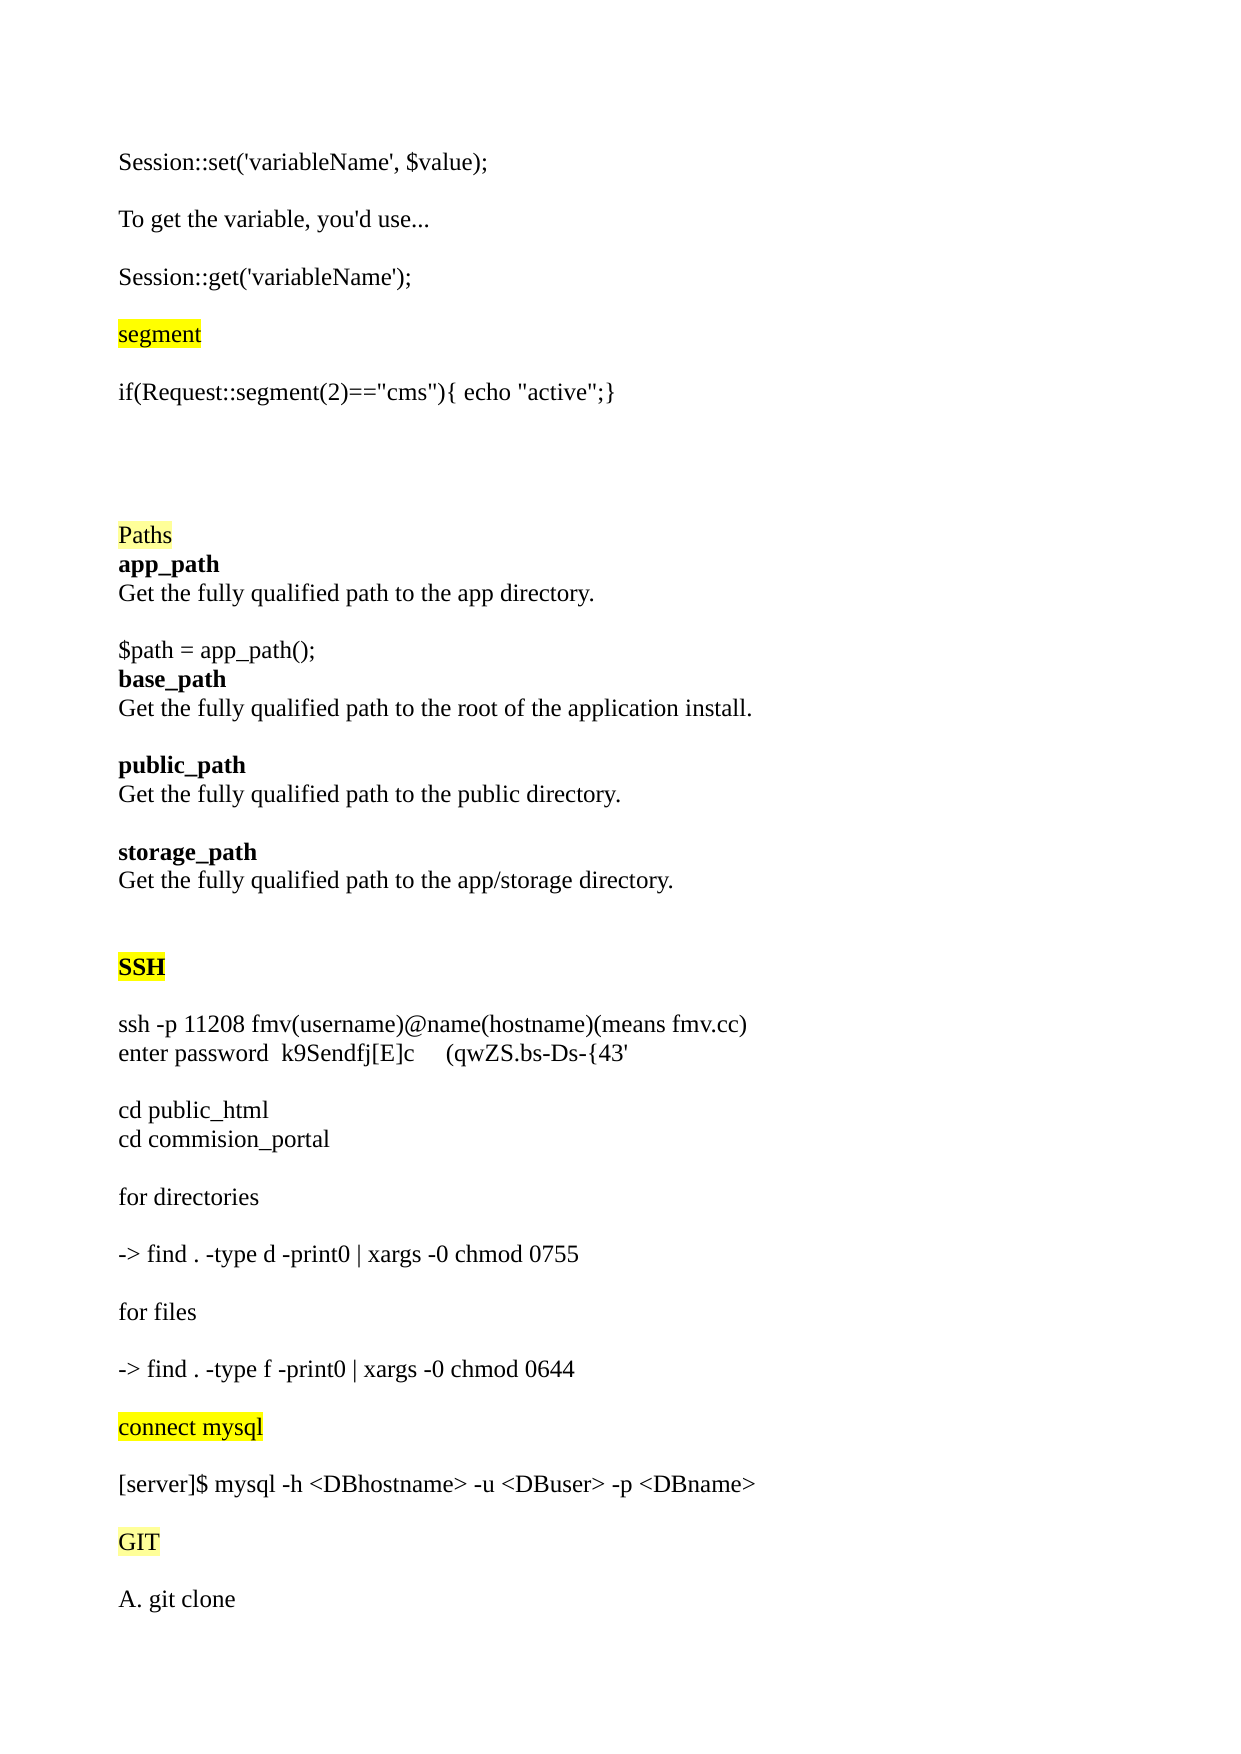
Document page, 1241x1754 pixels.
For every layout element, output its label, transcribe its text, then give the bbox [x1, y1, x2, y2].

text Session::set('variableName', $value); [118, 147, 1122, 176]
text base_path [118, 664, 1122, 693]
text Get the fully qualified path to the app/storage directory. [118, 866, 1122, 894]
text ssh -p 11208 fmv(username)@name(hostname)(means fmv.cc) [118, 1009, 1122, 1038]
text GIT [118, 1527, 1122, 1556]
text SSH [118, 952, 1122, 981]
text storage_path [118, 837, 1122, 866]
text cd commision_portal [118, 1124, 1122, 1153]
text Get the fully qualified path to the root of the application install. [118, 693, 1122, 722]
text -> find . -type d -print0 | xargs -0 chmod 0755 [118, 1239, 1122, 1268]
text Get the fully qualified path to the public directory. [118, 779, 1122, 808]
text $path = app_path(); [118, 636, 1122, 664]
text connect mysql [118, 1412, 1122, 1441]
text enter password k9Sendfj[E]c (qwZS.bs-Ds-{43' [118, 1038, 1122, 1067]
text -> find . -type f -print0 | xargs -0 chmod 0644 [118, 1354, 1122, 1383]
text cd public_html [118, 1096, 1122, 1124]
text Paths [118, 521, 1122, 549]
text for files [118, 1297, 1122, 1326]
text Get the fully qualified path to the app directory. [118, 578, 1122, 607]
text for directories [118, 1182, 1122, 1211]
text public_path [118, 751, 1122, 779]
text [server]$ mysql -h <DBhostname> -u <DBuser> -p <DBname> [118, 1469, 1122, 1498]
text segment [118, 319, 1122, 348]
text A. git clone [118, 1584, 1122, 1613]
text To get the variable, you'd use... [118, 204, 1122, 233]
text if(Request::segment(2)=="cms"){ echo "active";} [118, 377, 1122, 406]
text Session::get('variableName'); [118, 262, 1122, 291]
text app_path [118, 549, 1122, 578]
